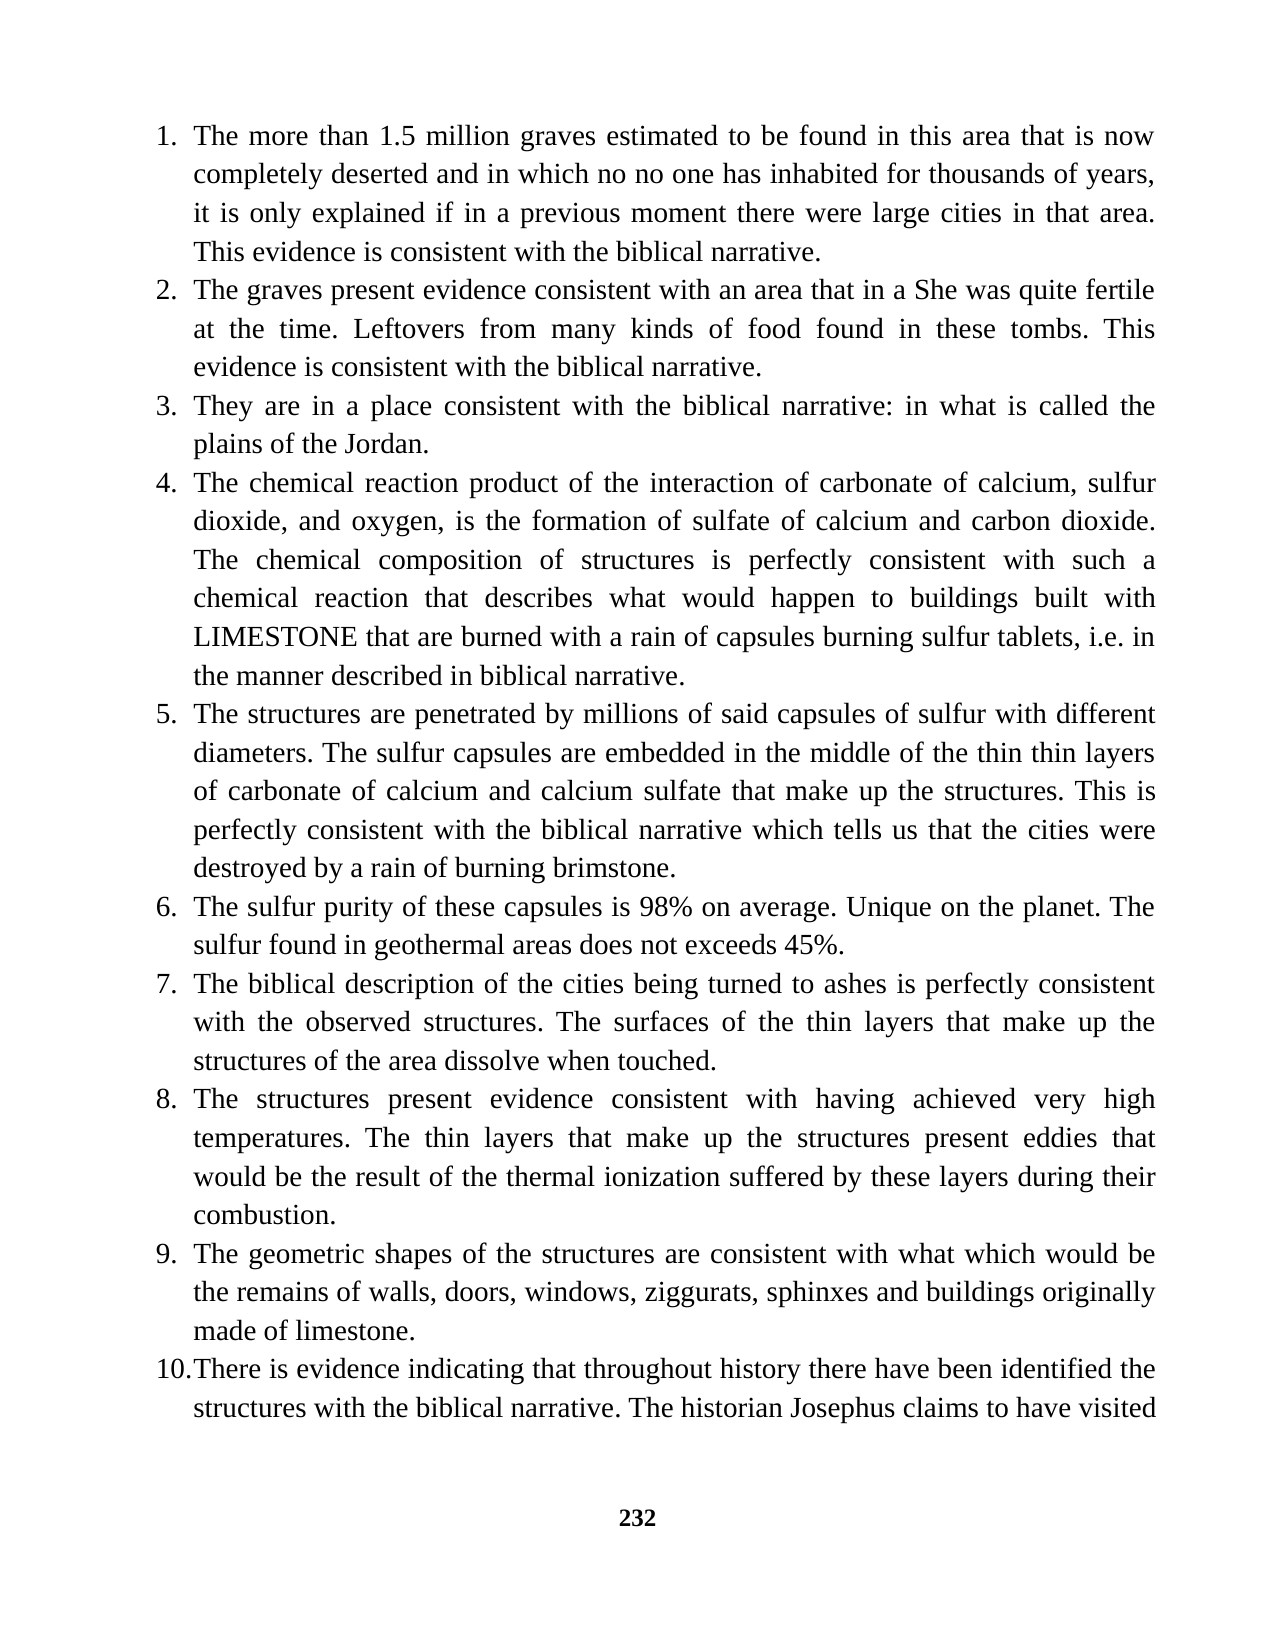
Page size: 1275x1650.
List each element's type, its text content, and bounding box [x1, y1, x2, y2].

list The geometric shapes of the structures are consistent with what which would be the remains of walls, doors, windows, ziggurats, sphinxes and buildings originally made of limestone. [156, 1236, 1157, 1346]
list The more than 1.5 million graves estimated to be found in this area that is now completely deserted and in which no no one has inhabited for thousands of years, it is only explained if in a previous moment there were large cities in that area. This evidence is consistent with the biblical narrative. [156, 118, 1157, 267]
list The biblical description of the cities being turned to ashes is perfectly consistent with the observed structures. The surfaces of the thin layers that make up the structures of the area dissolve when touched. [156, 966, 1157, 1077]
list They are in a place consistent with the biblical narrative: in what is called the plains of the Jordan. [156, 388, 1157, 460]
list The structures present evidence consistent with having achieved very high temperatures. The thin layers that make up the structures present eddies that would be the result of the thermal ionization suffered by these layers during their combustion. [156, 1082, 1157, 1231]
list The chemical reaction product of the interaction of carbonate of calcium, sulfur dioxide, and oxygen, is the formation of sulfate of calcium and carbon dioxide. The chemical composition of structures is perfectly consistent with such a chemical reaction that describes what would happen to buildings built with LIMESTONE that are burned with a rain of capsules burning sulfur tablets, i.e. in the manner described in biblical narrative. [156, 465, 1157, 691]
list The structures are penetrated by millions of said capsules of sulfur with different diameters. The sulfur capsules are embedded in the middle of the thin thin layers of carbonate of calcium and calcium sulfate that make up the structures. This is perfectly consistent with the biblical narrative which tells us that the cities were destroyed by a rain of burning brimstone. [156, 696, 1157, 884]
list The sulfur purity of these capsules is 98% on average. Unique on the planet. The sulfur found in geothermal areas does not exceeds 45%. [156, 889, 1157, 961]
list There is evidence indicating that throughout history there have been identified the structures with the biblical narrative. The historian Josephus claims to have visited [156, 1351, 1157, 1423]
list The graves present evidence consistent with an area that in a She was quite fertile at the time. Leftovers from many kinds of food found in these tombs. This evidence is consistent with the biblical narrative. [156, 272, 1157, 383]
